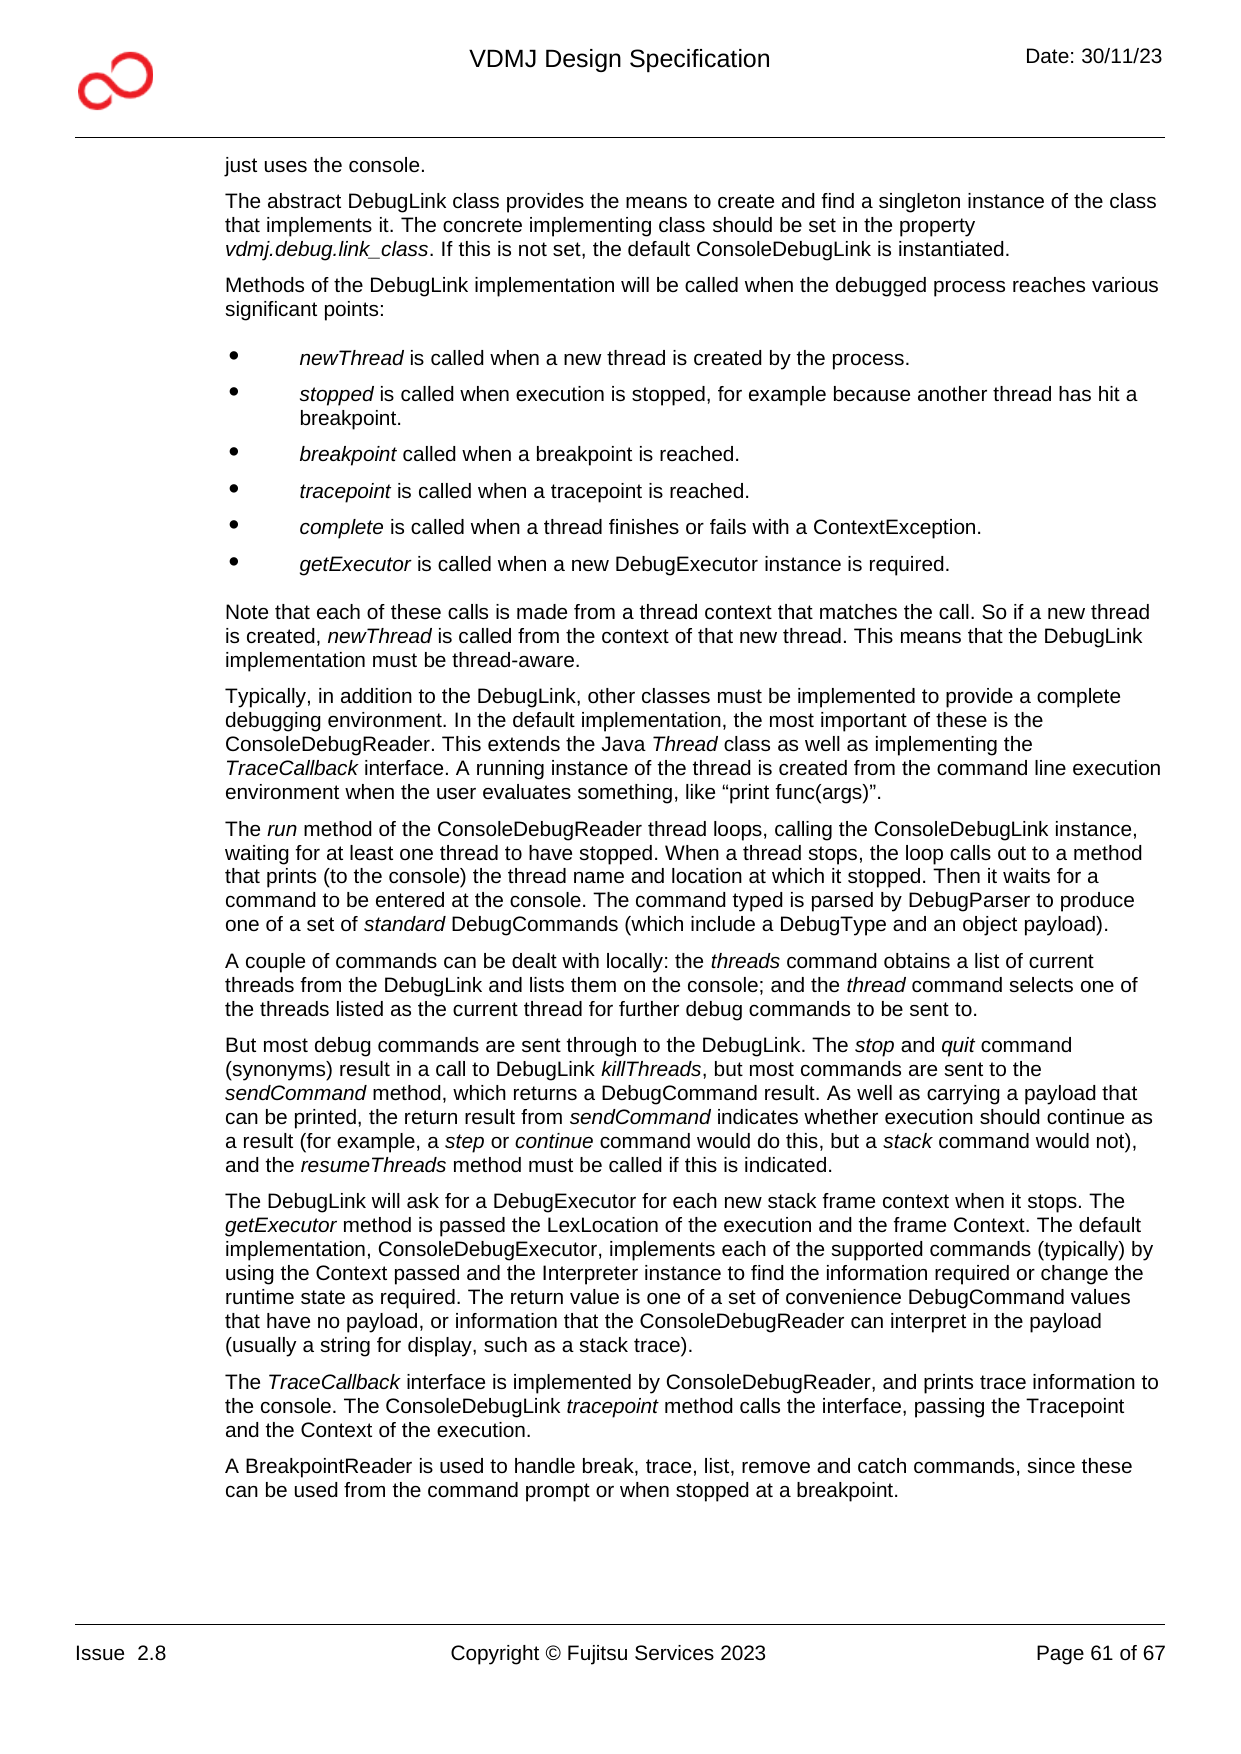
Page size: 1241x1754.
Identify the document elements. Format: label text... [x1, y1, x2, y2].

list getExecutor is called when a new DebugExecutor instance is required. [228, 552, 1165, 576]
text Typically, in addition to the DebugLink, other classes must be implemented to provide a complete debugging environment. In the default implementation, the most important of these is the ConsoleDebugReader. This extends the Java Thread class as well as implementing the TraceCallback interface. A running instance of the thread is created from the command line execution environment when the user evaluates something, like “print func(args)”. [225, 684, 1165, 804]
text A couple of commands can be dealt with locally: the threads command obtains a list of current threads from the DebugLink and lists them on the console; and the thread command selects one of the threads listed as the current thread for further debug commands to be sent to. [225, 949, 1165, 1021]
text just uses the console. [225, 153, 1165, 177]
text But most debug commands are sent through to the DebugLink. The stop and quit command (synonyms) result in a call to DebugLink killThreads, but most commands are sent to the sendCommand method, which returns a DebugCommand result. As well as carrying a payload that can be printed, the return result from sendCommand indicates whether execution should continue as a result (for example, a step or continue command would do this, but a stack command would not), and the resumeThreads method must be called if this is indicated. [225, 1033, 1165, 1177]
text Methods of the DebugLink implementation will be called when the debugged process reaches various significant points: [225, 274, 1165, 322]
text Note that each of these calls is made from a thread context that matches the call. So if a new thread is created, newThread is called from the context of that new thread. This means that the DebugLink implementation must be thread-aware. [225, 600, 1165, 672]
list stopped is called when execution is stopped, for example because another thread has hit a breakpoint. [228, 382, 1165, 430]
text A BreakpointReader is used to handle break, trace, list, remove and catch commands, since these can be used from the command prompt or when stopped at a breakpoint. [225, 1454, 1165, 1502]
list tracepoint is called when a tracepoint is reached. [228, 479, 1165, 503]
list breakpoint called when a breakpoint is reached. [228, 443, 1165, 467]
text The abstract DebugLink class provides the means to create and find a singleton instance of the class that implements it. The concrete implementing class should be set in the property vdmj.debug.link_class. If this is not set, the default ConsoleDebugLink is instantiated. [225, 189, 1165, 261]
list newThread is called when a new thread is created by the process. [228, 346, 1165, 370]
text The TraceCallback interface is implemented by ConsoleDebugReader, and prints trace information to the console. The ConsoleDebugLink tracepoint method calls the interface, passing the Tracepoint and the Context of the execution. [225, 1370, 1165, 1442]
text The run method of the ConsoleDebugReader thread loops, calling the ConsoleDebugLink instance, waiting for at least one thread to have stopped. When a thread stops, the loop calls out to a method that prints (to the console) the thread name and location at which it stopped. Then it waits for a command to be entered at the console. The command typed is parsed by DebugParser to produce one of a set of standard DebugCommands (which include a DebugType and an object payload). [225, 817, 1165, 937]
text The DebugLink will ask for a DebugExecutor for each new stack frame context when it stops. The getExecutor method is passed the LexLocation of the execution and the frame Context. The default implementation, ConsoleDebugExecutor, implements each of the supported commands (typically) by using the Context passed and the Interpreter instance to find the information required or change the runtime state as required. The return value is one of a set of convenience DebugCommand values that have no payload, or information that the ConsoleDebugReader can interpret in the payload (usually a string for display, such as a stack trace). [225, 1190, 1165, 1357]
picture [78, 44, 153, 120]
list complete is called when a thread finishes or fails with a ContextException. [228, 516, 1165, 539]
